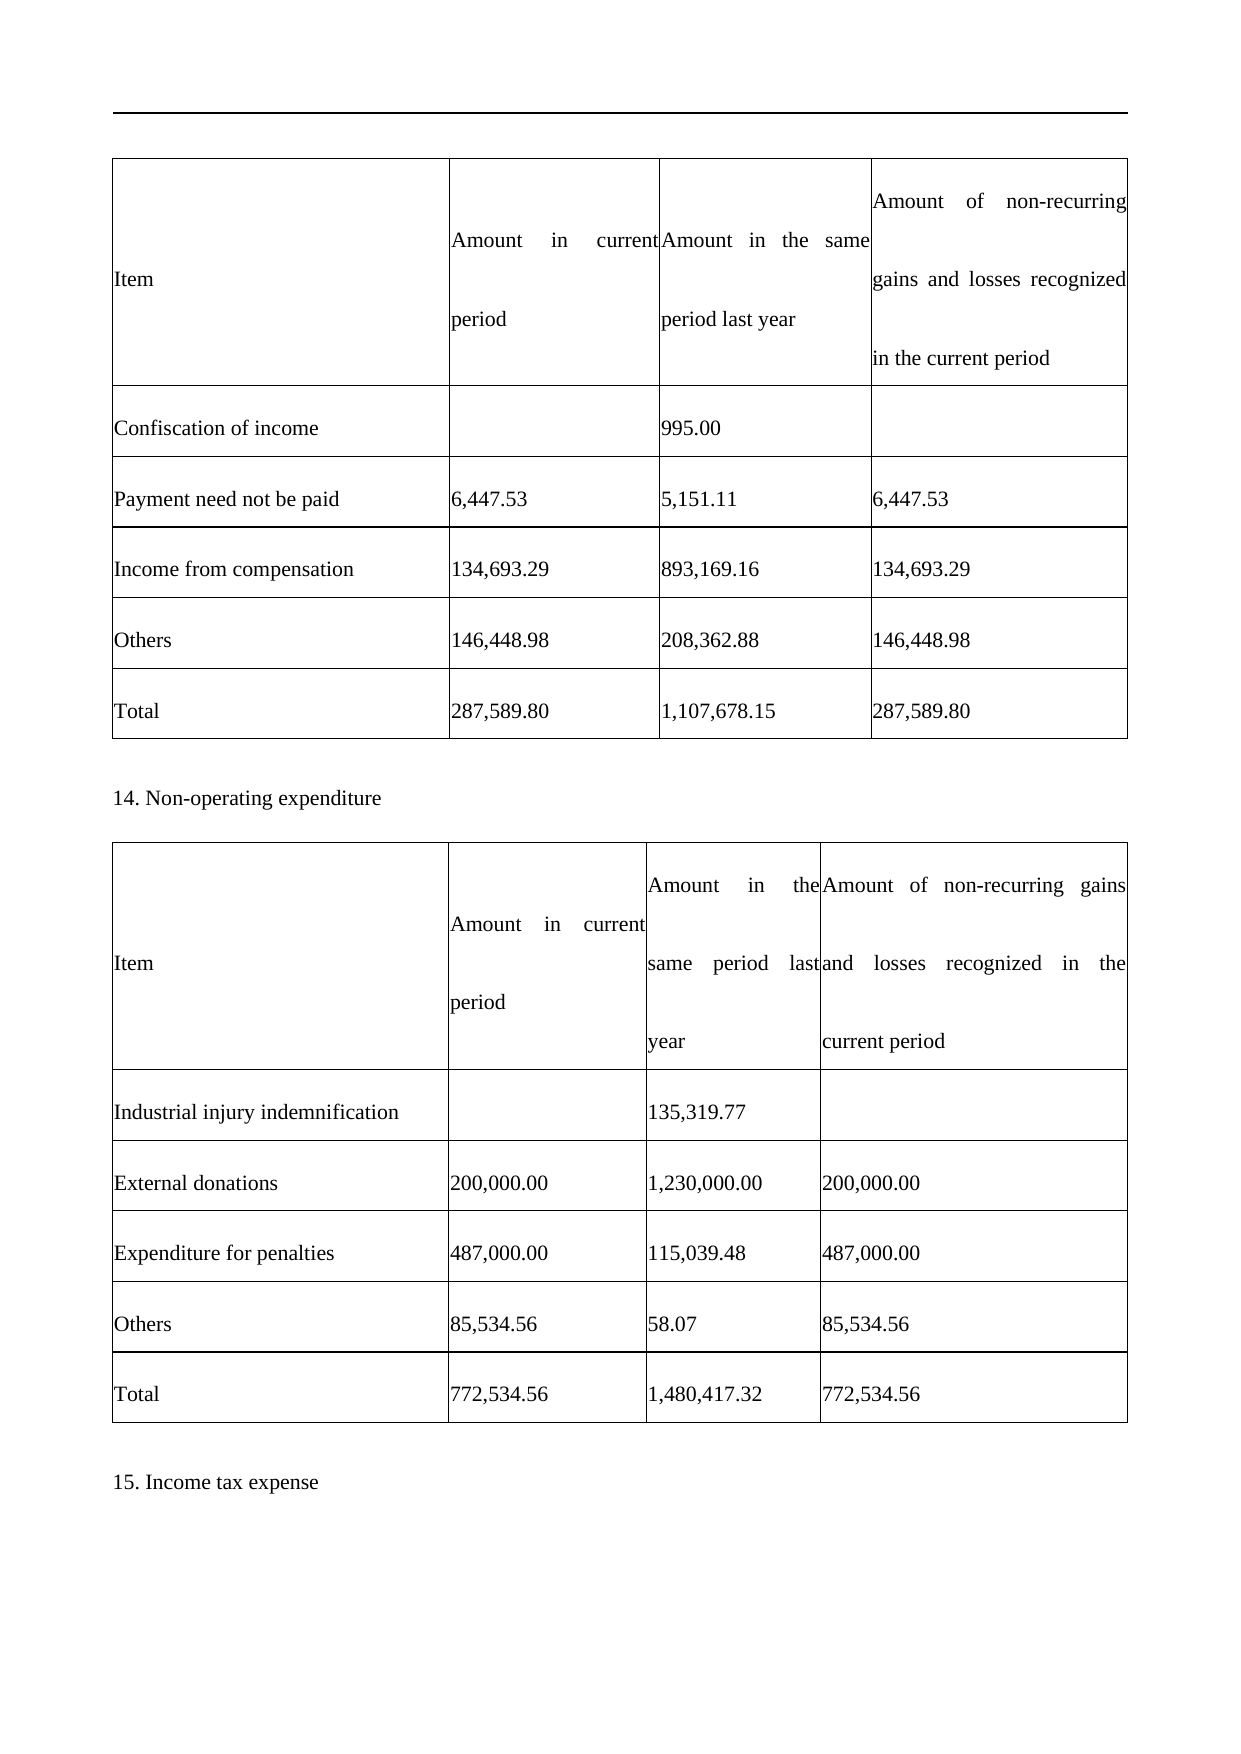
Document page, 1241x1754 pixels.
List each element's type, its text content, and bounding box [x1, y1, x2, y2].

table_cell 5,151.11 [660, 457, 871, 526]
table_cell 6,447.53 [872, 457, 1127, 526]
table_cell 772,534.56 [449, 1353, 646, 1422]
table_cell Industrial injury indemnification [113, 1070, 448, 1139]
table_cell [872, 386, 1127, 456]
table_cell Total [113, 669, 449, 738]
table_cell 134,693.29 [872, 528, 1127, 597]
table_cell 208,362.88 [660, 598, 871, 668]
table_cell 487,000.00 [449, 1211, 646, 1281]
table_cell 1,230,000.00 [647, 1141, 820, 1210]
table_header Amount in current period [450, 159, 659, 385]
table_header Amount of non-recurring gains and losses recognized in the current period [821, 843, 1127, 1069]
table_cell External donations [113, 1141, 448, 1210]
table_header Item [113, 159, 449, 385]
table_cell [821, 1070, 1127, 1139]
table_cell Confiscation of income [113, 386, 449, 456]
table_cell 287,589.80 [450, 669, 659, 738]
table_cell Expenditure for penalties [113, 1211, 448, 1281]
table_header Amount in current period [449, 843, 646, 1069]
table_cell 58.07 [647, 1282, 820, 1351]
table_cell [450, 386, 659, 456]
text 15. Income tax expense [112, 1440, 1128, 1502]
table_cell 1,107,678.15 [660, 669, 871, 738]
table_cell Total [113, 1353, 448, 1422]
table_cell 146,448.98 [450, 598, 659, 668]
table_cell Others [113, 1282, 448, 1351]
table_cell 287,589.80 [872, 669, 1127, 738]
table_cell 85,534.56 [449, 1282, 646, 1351]
table_header Amount in the same period last year [660, 159, 871, 385]
table_cell 146,448.98 [872, 598, 1127, 668]
text 14. Non-operating expenditure [112, 756, 1128, 819]
table_header Item [113, 843, 448, 1069]
table_cell 6,447.53 [450, 457, 659, 526]
table_cell 200,000.00 [449, 1141, 646, 1210]
table_cell 995.00 [660, 386, 871, 456]
table_cell 115,039.48 [647, 1211, 820, 1281]
table_cell 200,000.00 [821, 1141, 1127, 1210]
table_cell 893,169.16 [660, 528, 871, 597]
table_cell Others [113, 598, 449, 668]
table_cell 1,480,417.32 [647, 1353, 820, 1422]
table_header Amount in the same period last year [647, 843, 820, 1069]
table_cell 135,319.77 [647, 1070, 820, 1139]
table_header Amount of non-recurring gains and losses recognized in the current period [872, 159, 1127, 385]
table_cell [449, 1070, 646, 1139]
table_cell 85,534.56 [821, 1282, 1127, 1351]
table_cell 487,000.00 [821, 1211, 1127, 1281]
table_cell Income from compensation [113, 528, 449, 597]
table_cell Payment need not be paid [113, 457, 449, 526]
table_cell 134,693.29 [450, 528, 659, 597]
table_cell 772,534.56 [821, 1353, 1127, 1422]
